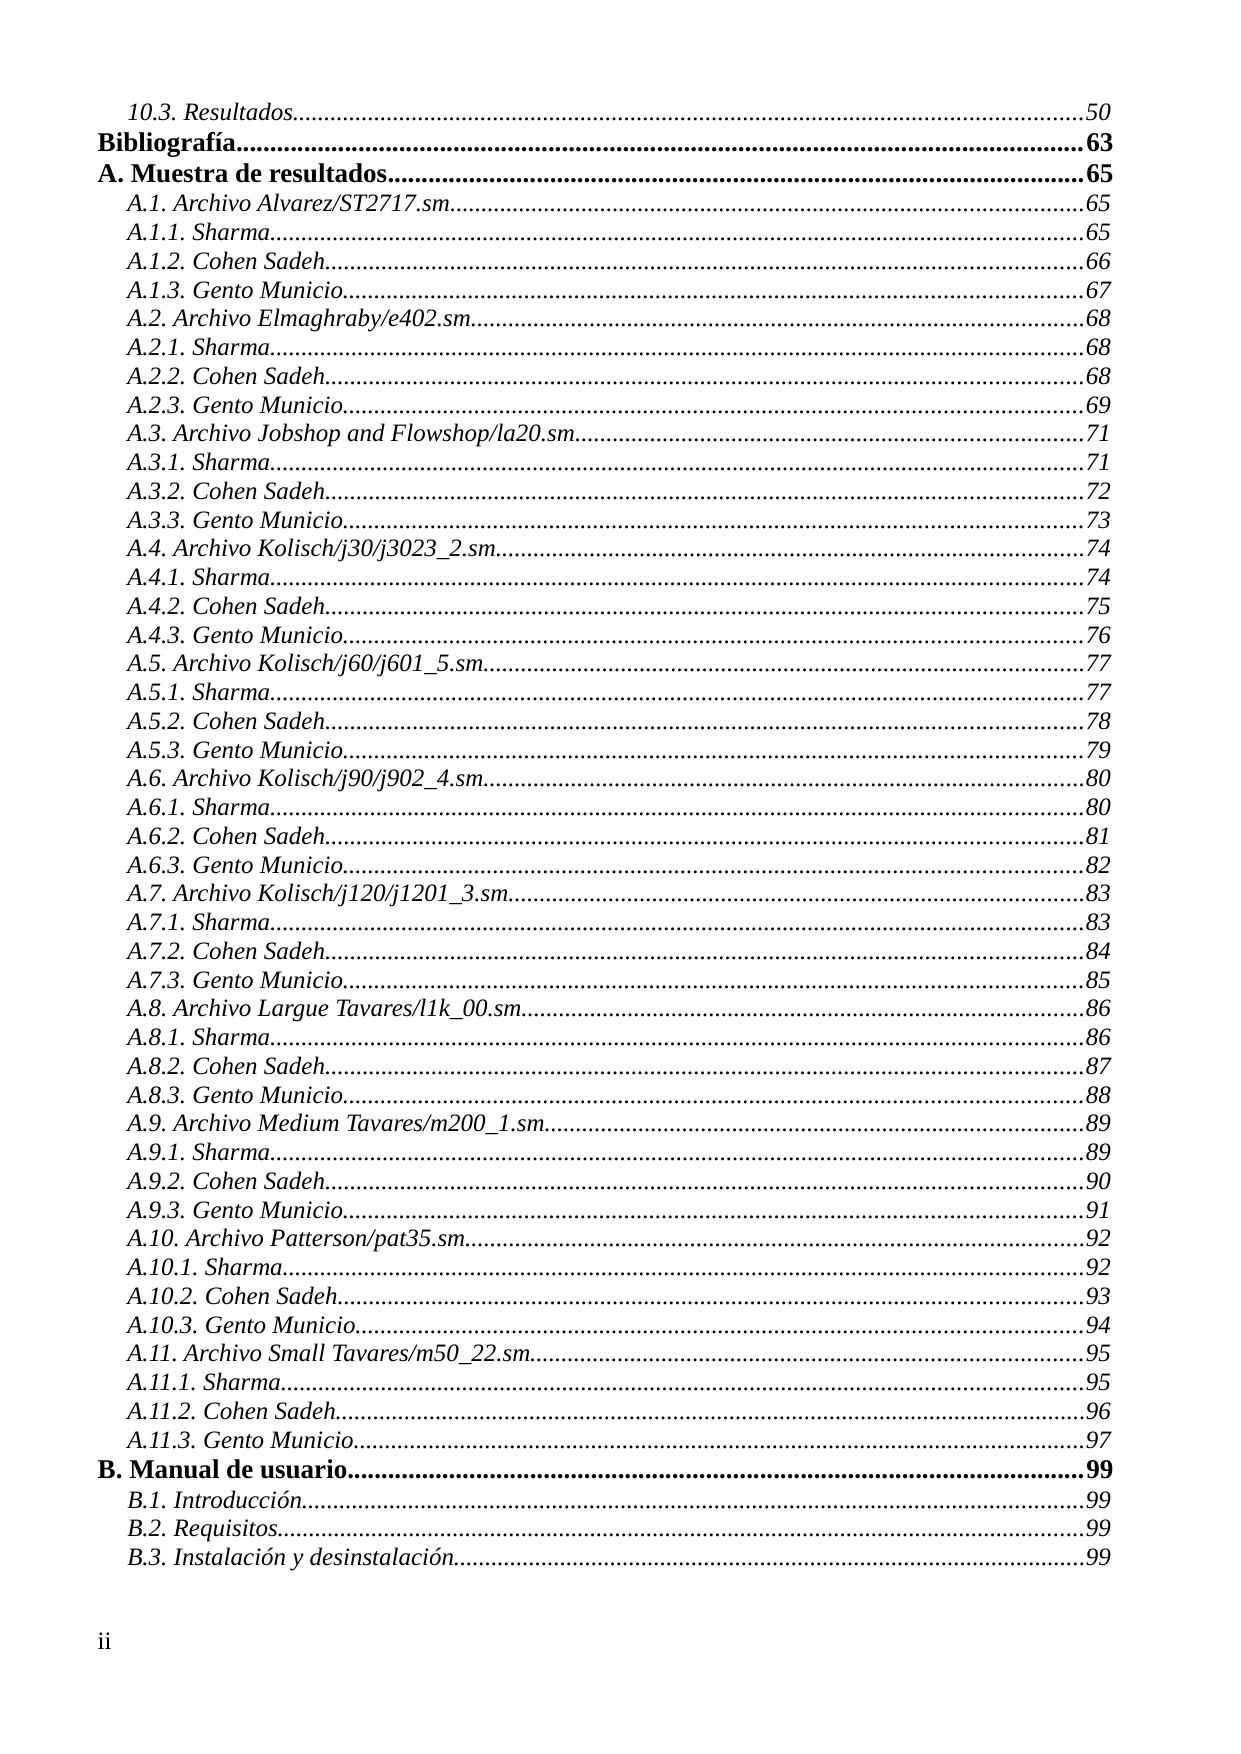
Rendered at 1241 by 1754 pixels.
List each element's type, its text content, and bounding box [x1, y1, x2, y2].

text A.11.1. Sharma 95 [127, 1367, 1113, 1396]
text A.4.3. Gento Municio 76 [127, 620, 1113, 648]
text B.3. Instalación y desinstalación 99 [127, 1542, 1113, 1571]
text A.4. Archivo Kolisch/j30/j3023_2.sm 74 [127, 533, 1113, 562]
text A.7.1. Sharma 83 [127, 907, 1113, 936]
text A.1. Archivo Alvarez/ST2717.sm 65 [127, 188, 1113, 217]
text A.2.2. Cohen Sadeh 68 [127, 361, 1113, 390]
text A.6.1. Sharma 80 [127, 792, 1113, 821]
text A.3.1. Sharma 71 [127, 447, 1113, 476]
text A.10.1. Sharma 92 [127, 1252, 1113, 1281]
text A.5. Archivo Kolisch/j60/j601_5.sm 77 [127, 648, 1113, 677]
text A.9.1. Sharma 89 [127, 1137, 1113, 1166]
text A.8.1. Sharma 86 [127, 1022, 1113, 1051]
text A.1.3. Gento Municio 67 [127, 275, 1113, 303]
text A.1.2. Cohen Sadeh 66 [127, 246, 1113, 275]
text A.5.2. Cohen Sadeh 78 [127, 706, 1113, 735]
text A.9.2. Cohen Sadeh 90 [127, 1166, 1113, 1195]
text A.7.3. Gento Municio 85 [127, 965, 1113, 993]
text A.4.1. Sharma 74 [127, 562, 1113, 591]
text A.5.1. Sharma 77 [127, 677, 1113, 706]
text A.7.2. Cohen Sadeh 84 [127, 936, 1113, 965]
text A.11.2. Cohen Sadeh 96 [127, 1396, 1113, 1425]
text A.2.3. Gento Municio 69 [127, 390, 1113, 418]
text A.10. Archivo Patterson/pat35.sm 92 [127, 1223, 1113, 1252]
text A.11. Archivo Small Tavares/m50_22.sm 95 [127, 1338, 1113, 1367]
text B. Manual de usuario 99 [97, 1453, 1113, 1485]
text A.9.3. Gento Municio 91 [127, 1195, 1113, 1223]
text A.3. Archivo Jobshop and Flowshop/la20.sm 71 [127, 418, 1113, 447]
text A.9. Archivo Medium Tavares/m200_1.sm 89 [127, 1108, 1113, 1137]
text A.8. Archivo Largue Tavares/l1k_00.sm 86 [127, 993, 1113, 1022]
text A.7. Archivo Kolisch/j120/j1201_3.sm 83 [127, 878, 1113, 907]
text B.2. Requisitos 99 [127, 1513, 1113, 1542]
text A.3.2. Cohen Sadeh 72 [127, 476, 1113, 505]
text A. Muestra de resultados 65 [97, 157, 1113, 188]
text A.8.2. Cohen Sadeh 87 [127, 1051, 1113, 1080]
text A.10.3. Gento Municio 94 [127, 1310, 1113, 1338]
text A.6. Archivo Kolisch/j90/j902_4.sm 80 [127, 763, 1113, 792]
text Bibliografía 63 [97, 126, 1113, 157]
text A.6.2. Cohen Sadeh 81 [127, 821, 1113, 850]
text B.1. Introducción 99 [127, 1485, 1113, 1513]
text A.11.3. Gento Municio 97 [127, 1425, 1113, 1453]
text A.10.2. Cohen Sadeh 93 [127, 1281, 1113, 1310]
text A.5.3. Gento Municio 79 [127, 735, 1113, 763]
text A.1.1. Sharma 65 [127, 217, 1113, 246]
text A.8.3. Gento Municio 88 [127, 1080, 1113, 1108]
text A.6.3. Gento Municio 82 [127, 850, 1113, 878]
text 10.3. Resultados 50 [127, 97, 1113, 126]
text A.4.2. Cohen Sadeh 75 [127, 591, 1113, 620]
text A.2. Archivo Elmaghraby/e402.sm 68 [127, 303, 1113, 332]
text A.3.3. Gento Municio 73 [127, 505, 1113, 533]
text A.2.1. Sharma 68 [127, 332, 1113, 361]
